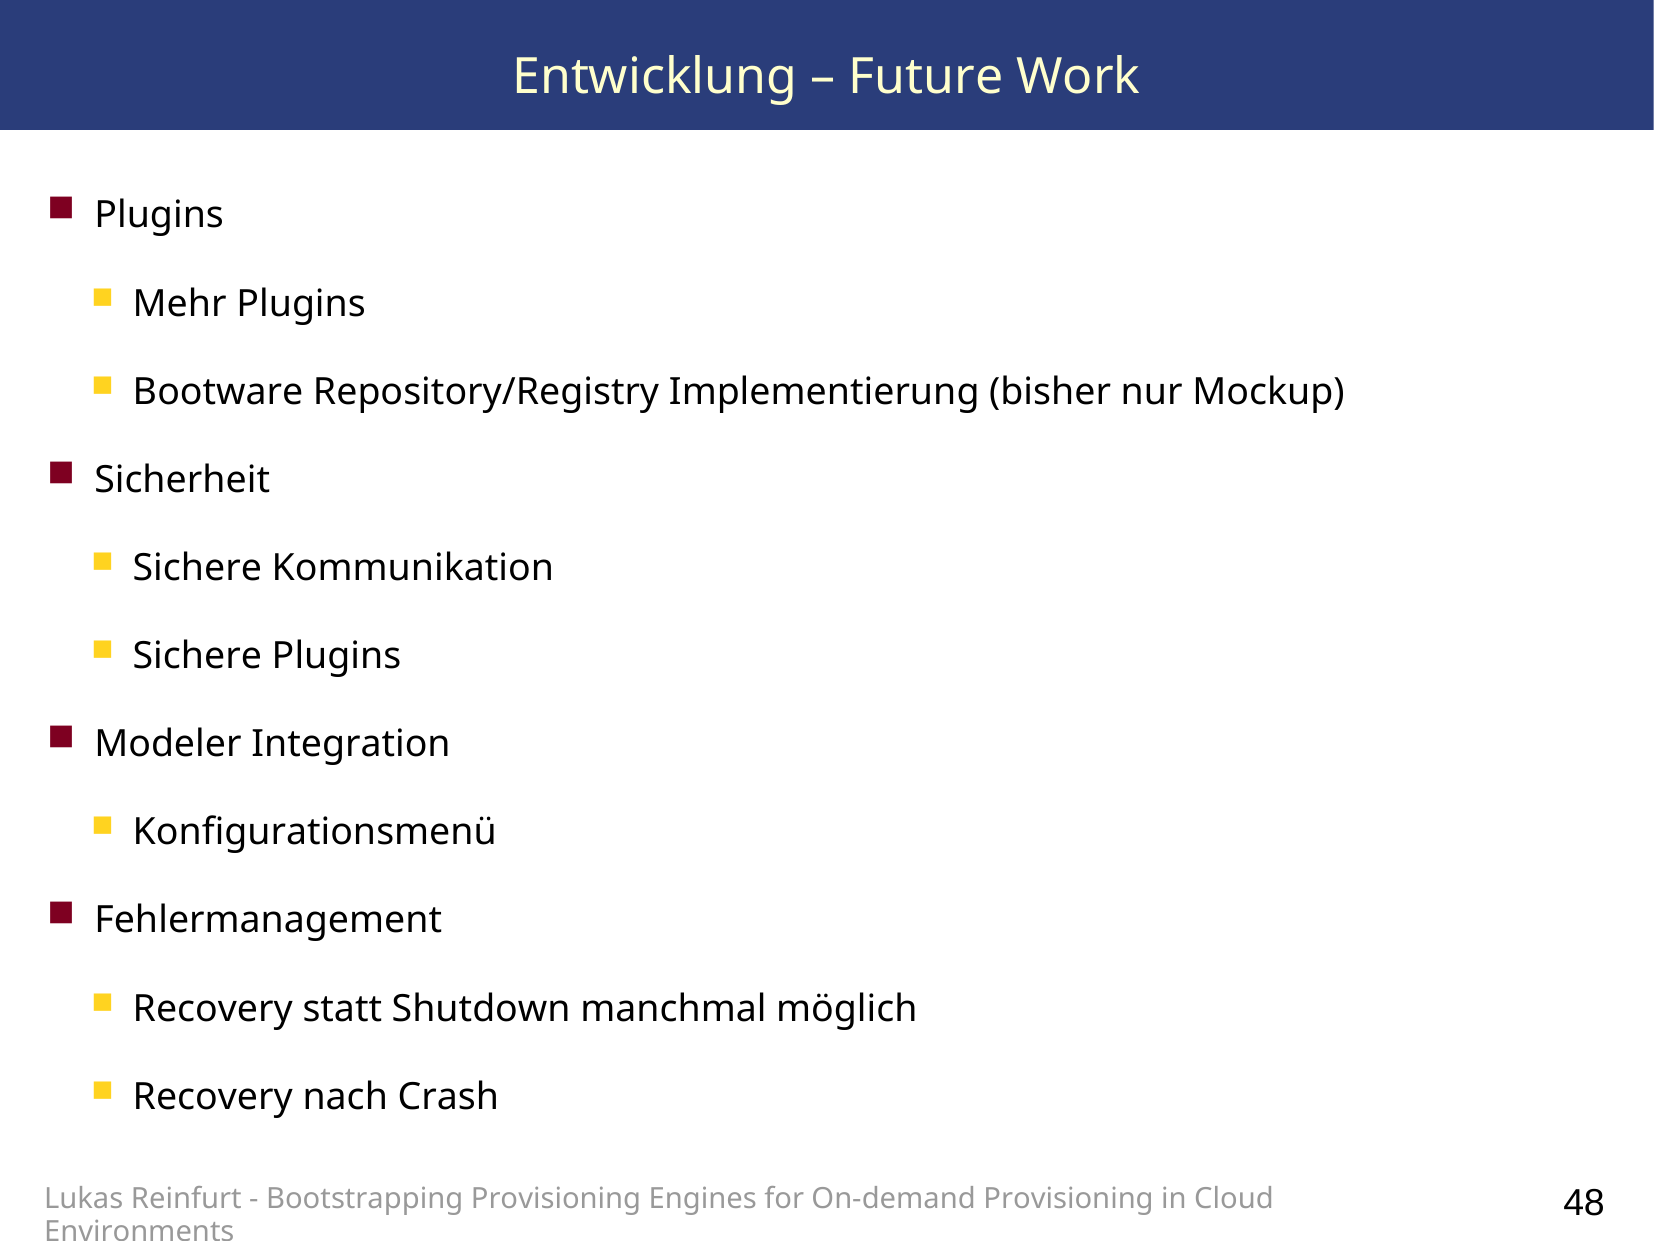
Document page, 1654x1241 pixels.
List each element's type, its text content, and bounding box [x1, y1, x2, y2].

title Entwicklung – Future Work [47, 23, 1607, 119]
list Plugins Mehr Plugins Bootware Repository/Registry Implementierung (bisher nur Mockup) Sicherheit Sichere Kommunikation Sichere Plugins Modeler Integration Konfigurationsmenü Fehlermanagement Recovery statt Shutdown manchmal möglich Recovery nach Crash [47, 177, 1618, 1146]
